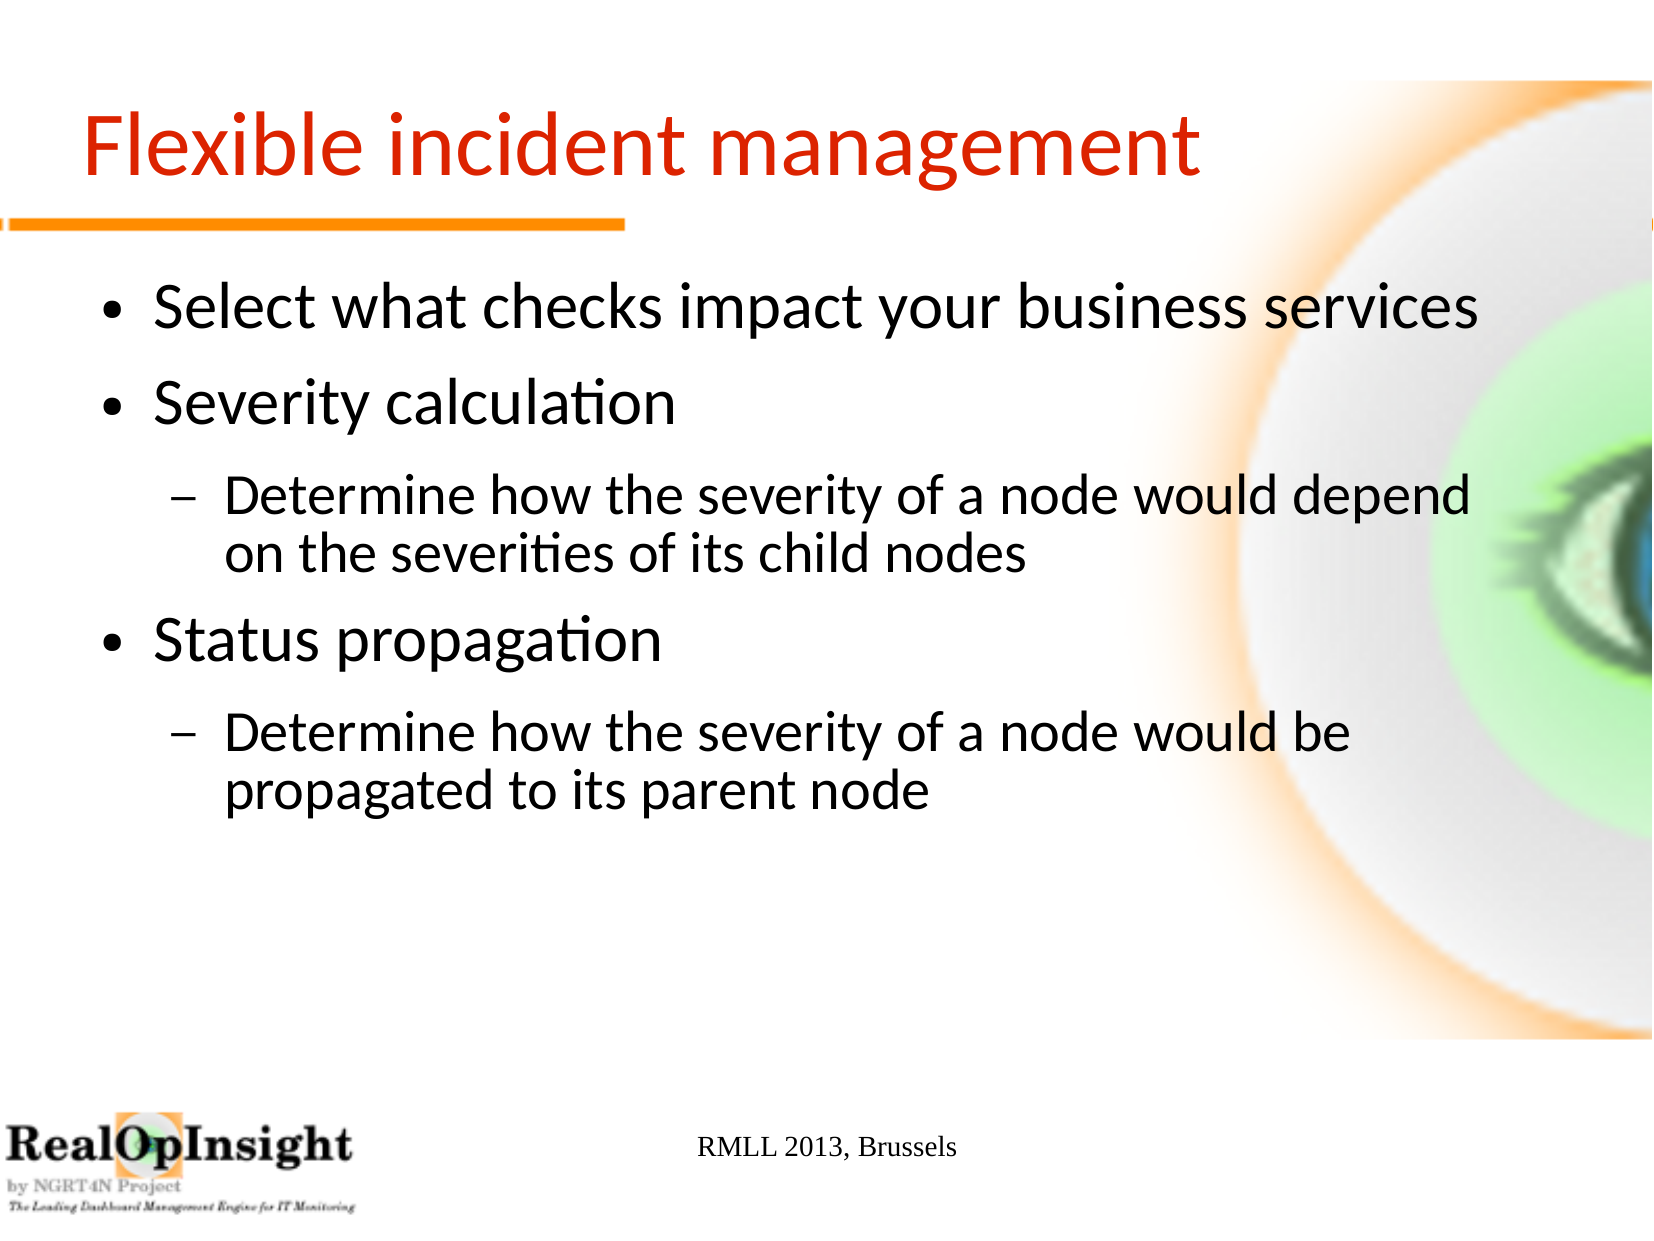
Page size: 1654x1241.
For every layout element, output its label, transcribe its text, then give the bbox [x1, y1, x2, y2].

list Select what checks impact your business services Severity calculation Determine how the severity of a node would depend on the severities of its child nodes Status propagation Determine how the severity of a node would be propagated to its parent node [82, 278, 1538, 992]
picture [0, 0, 1654, 1241]
title Flexible incident management [82, 40, 1571, 266]
